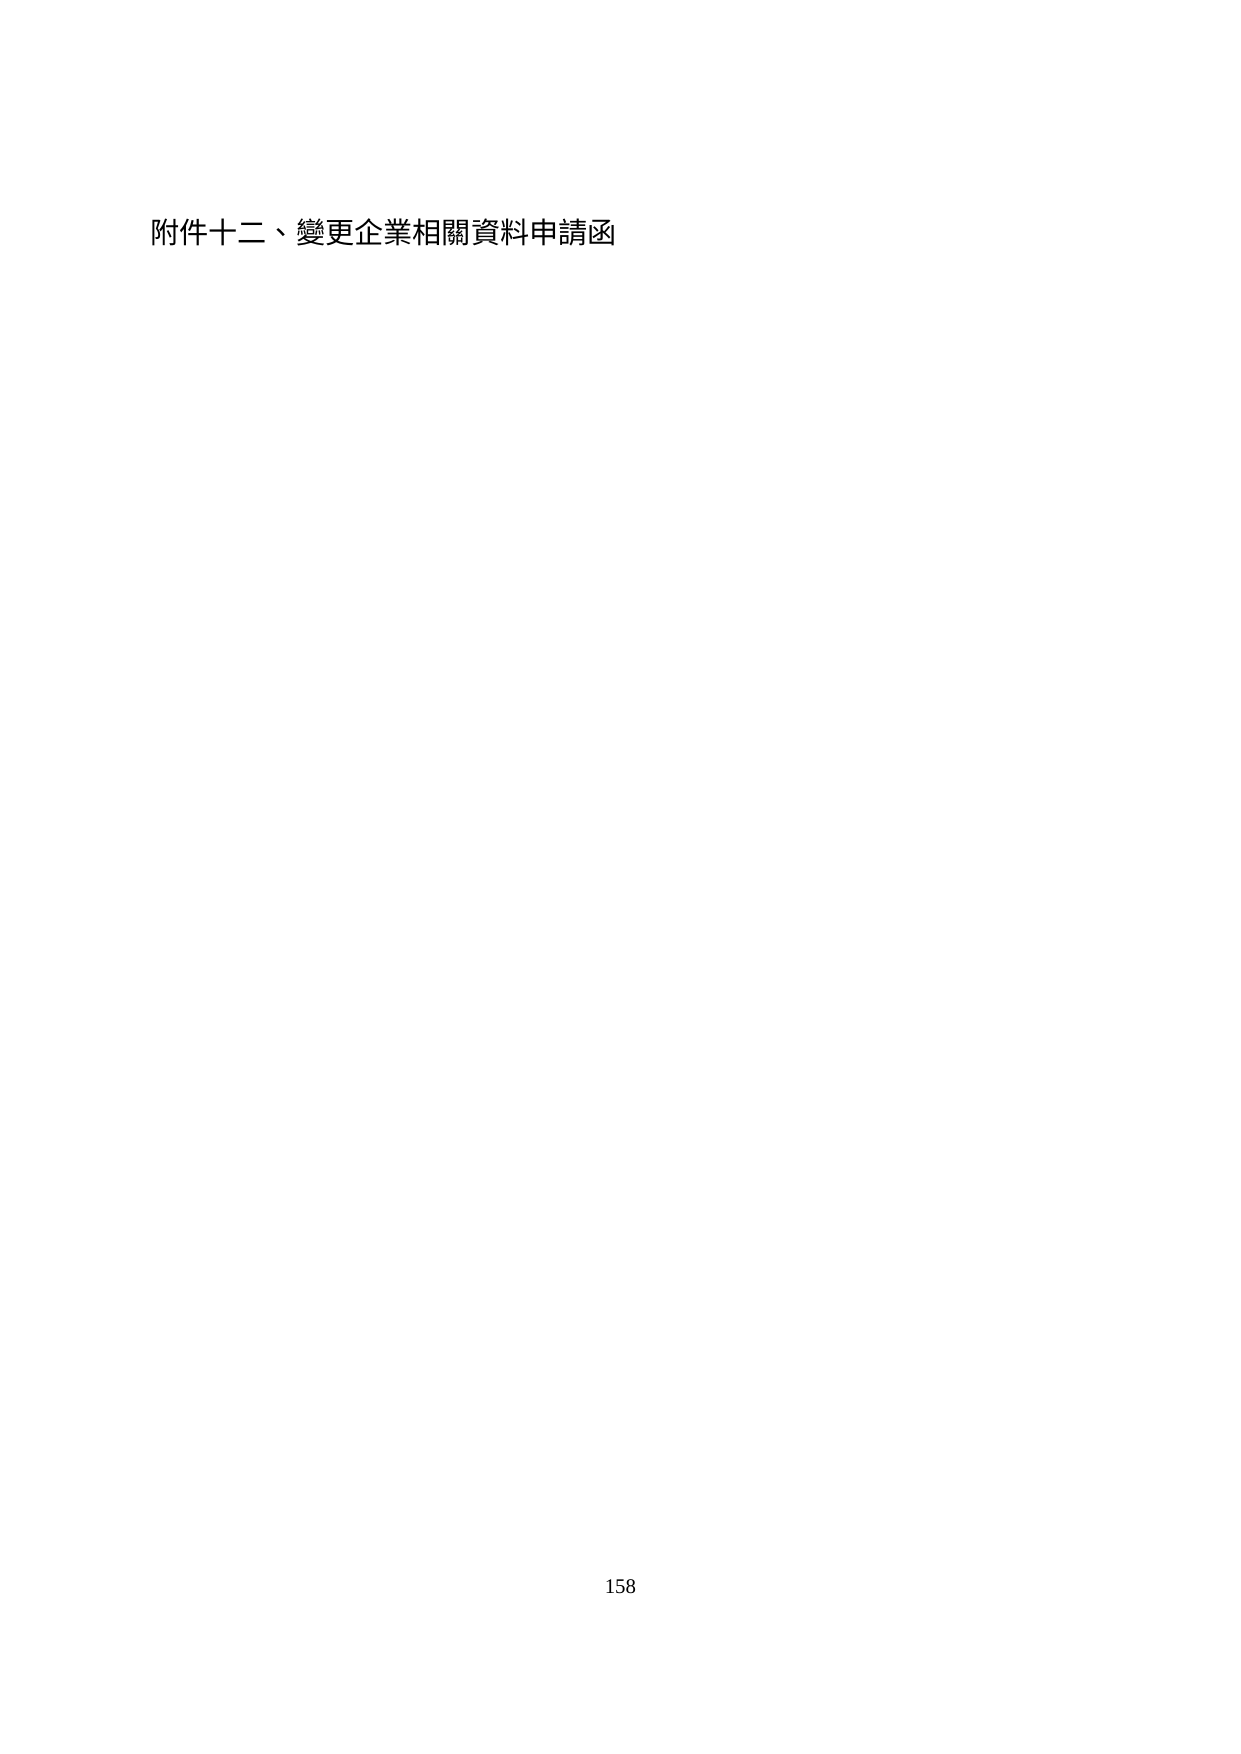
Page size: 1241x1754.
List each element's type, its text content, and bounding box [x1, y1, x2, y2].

text 附件十二、變更企業相關資料申請函 [150, 189, 1090, 252]
